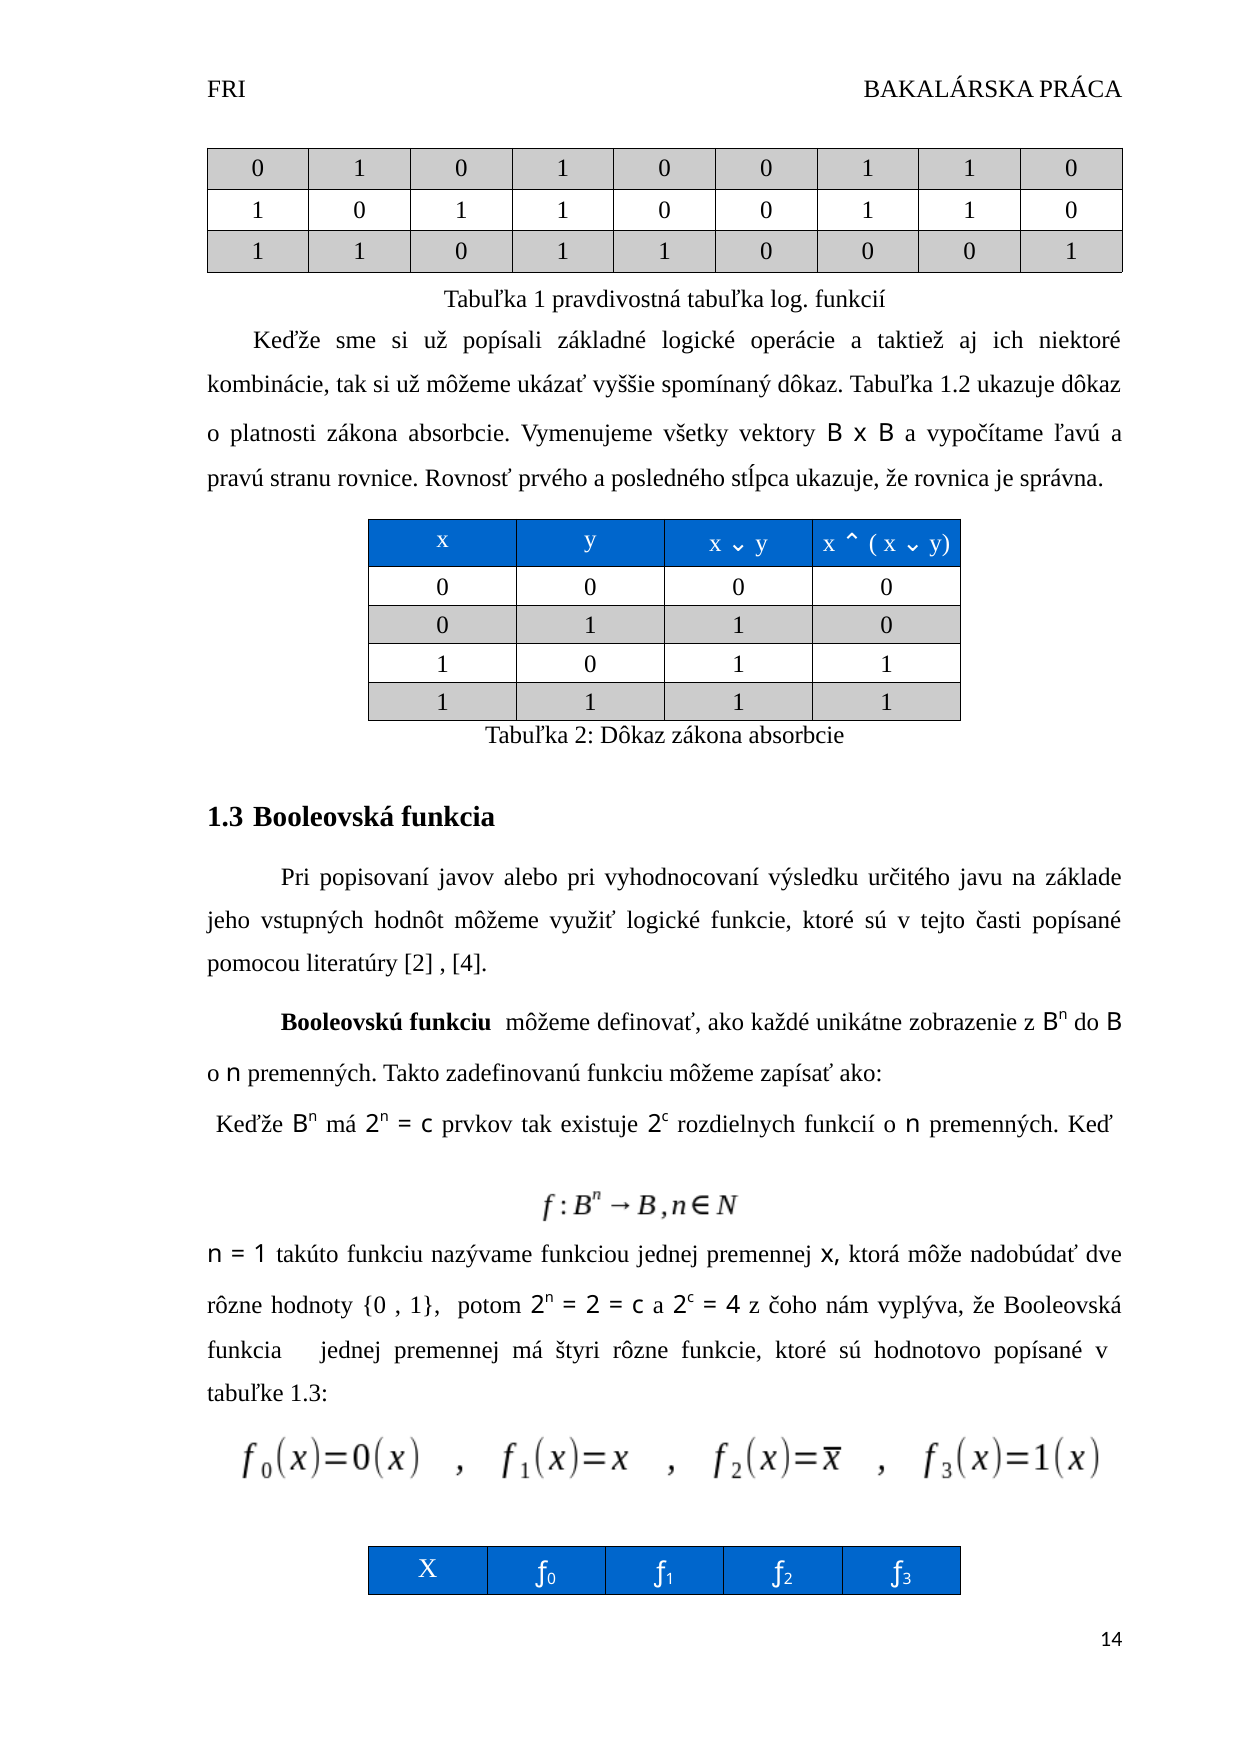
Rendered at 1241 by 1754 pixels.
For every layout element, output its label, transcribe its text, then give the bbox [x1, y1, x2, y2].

table_cell 0 [369, 567, 516, 605]
table_cell 1 [813, 644, 960, 682]
table_cell 1 [369, 644, 516, 682]
table_cell 1 [309, 149, 410, 189]
table_cell 0 [517, 567, 664, 605]
table_cell 1 [818, 190, 918, 230]
table_header ƒ3 [843, 1547, 960, 1594]
table_cell 0 [716, 149, 817, 189]
table_header ƒ1 [606, 1547, 723, 1594]
table_cell 0 [716, 231, 817, 272]
picture [224, 1433, 1105, 1491]
table_cell 1 [665, 606, 812, 643]
table_cell 1 [513, 231, 613, 272]
table_cell 0 [1021, 190, 1122, 230]
table_cell 0 [411, 231, 512, 272]
subtitle Booleovská funkcia [207, 799, 1122, 832]
text Tabuľka 1 pravdivostná tabuľka log. funkcií [207, 284, 1122, 313]
table_cell 1 [369, 683, 516, 720]
table_header x ⌃ ( x ⌄ y) [813, 520, 960, 566]
table_cell 1 [665, 644, 812, 682]
table_cell 0 [517, 644, 664, 682]
table_cell 1 [813, 683, 960, 720]
table_cell 0 [919, 231, 1020, 272]
table_cell 0 [369, 606, 516, 643]
table_cell 0 [813, 567, 960, 605]
table_header x [369, 520, 516, 566]
table_cell 0 [411, 149, 512, 189]
table_cell 1 [665, 683, 812, 720]
table_cell 1 [818, 149, 918, 189]
table_cell 1 [208, 231, 308, 272]
table_cell 1 [513, 190, 613, 230]
table_cell 0 [614, 190, 715, 230]
list Keďže sme si už popísali základné logické operácie a taktiež aj ich niektoré kombinácie, tak si už môžeme ukázať vyššie spomínaný dôkaz. Tabuľka 1.2 ukazuje dôkaz o platnosti zákona absorbcie. Vymenujeme všetky vektory B x B a vypočítame ľavú a pravú stranu rovnice. Rovnosť prvého a posledného stĺpca ukazuje, že rovnica je správna. [207, 326, 1122, 492]
table_cell 1 [513, 149, 613, 189]
table_cell 1 [919, 149, 1020, 189]
table_cell 0 [208, 149, 308, 189]
table_cell 0 [665, 567, 812, 605]
text Booleovskú funkciu môžeme definovať, ako každé unikátne zobrazenie z Bn do B o n premenných. Takto zadefinovanú funkciu môžeme zapísať ako: Keďže Bn má 2n = c prvkov tak existuje 2c rozdielnych funkcií o n premenných. Keď n = 1 takúto funkciu nazývame funkciou jednej premennej x, ktorá môže nadobúdať dve rôzne hodnoty {0 , 1}, potom 2n = 2 = c a 2c = 4 z čoho nám vyplýva, že Booleovská funkcia jednej premennej má štyri rôzne funkcie, ktoré sú hodnotovo popísané v tabuľke 1.3: [207, 1004, 1122, 1407]
table_cell 1 [208, 190, 308, 230]
table_cell 0 [813, 606, 960, 643]
table_cell 0 [614, 149, 715, 189]
table_cell 1 [1021, 231, 1122, 272]
table_cell 0 [716, 190, 817, 230]
table_cell 0 [818, 231, 918, 272]
table_cell 0 [1021, 149, 1122, 189]
text Pri popisovaní javov alebo pri vyhodnocovaní výsledku určitého javu na základe jeho vstupných hodnôt môžeme využiť logické funkcie, ktoré sú v tejto časti popísané pomocou literatúry [2] , [4]. [207, 862, 1122, 977]
table_header ƒ2 [724, 1547, 842, 1594]
text Tabuľka 2: Dôkaz zákona absorbcie [207, 720, 1122, 749]
table_cell 1 [309, 231, 410, 272]
table_cell 1 [411, 190, 512, 230]
table_cell 1 [919, 190, 1020, 230]
table_cell 1 [614, 231, 715, 272]
table_cell 1 [517, 606, 664, 643]
table_header X [369, 1547, 487, 1594]
table_header y [517, 520, 664, 566]
table_header x ⌄ y [665, 520, 812, 566]
picture [535, 1178, 755, 1236]
table_cell 1 [517, 683, 664, 720]
table_cell 0 [309, 190, 410, 230]
table_header ƒ0 [488, 1547, 605, 1594]
